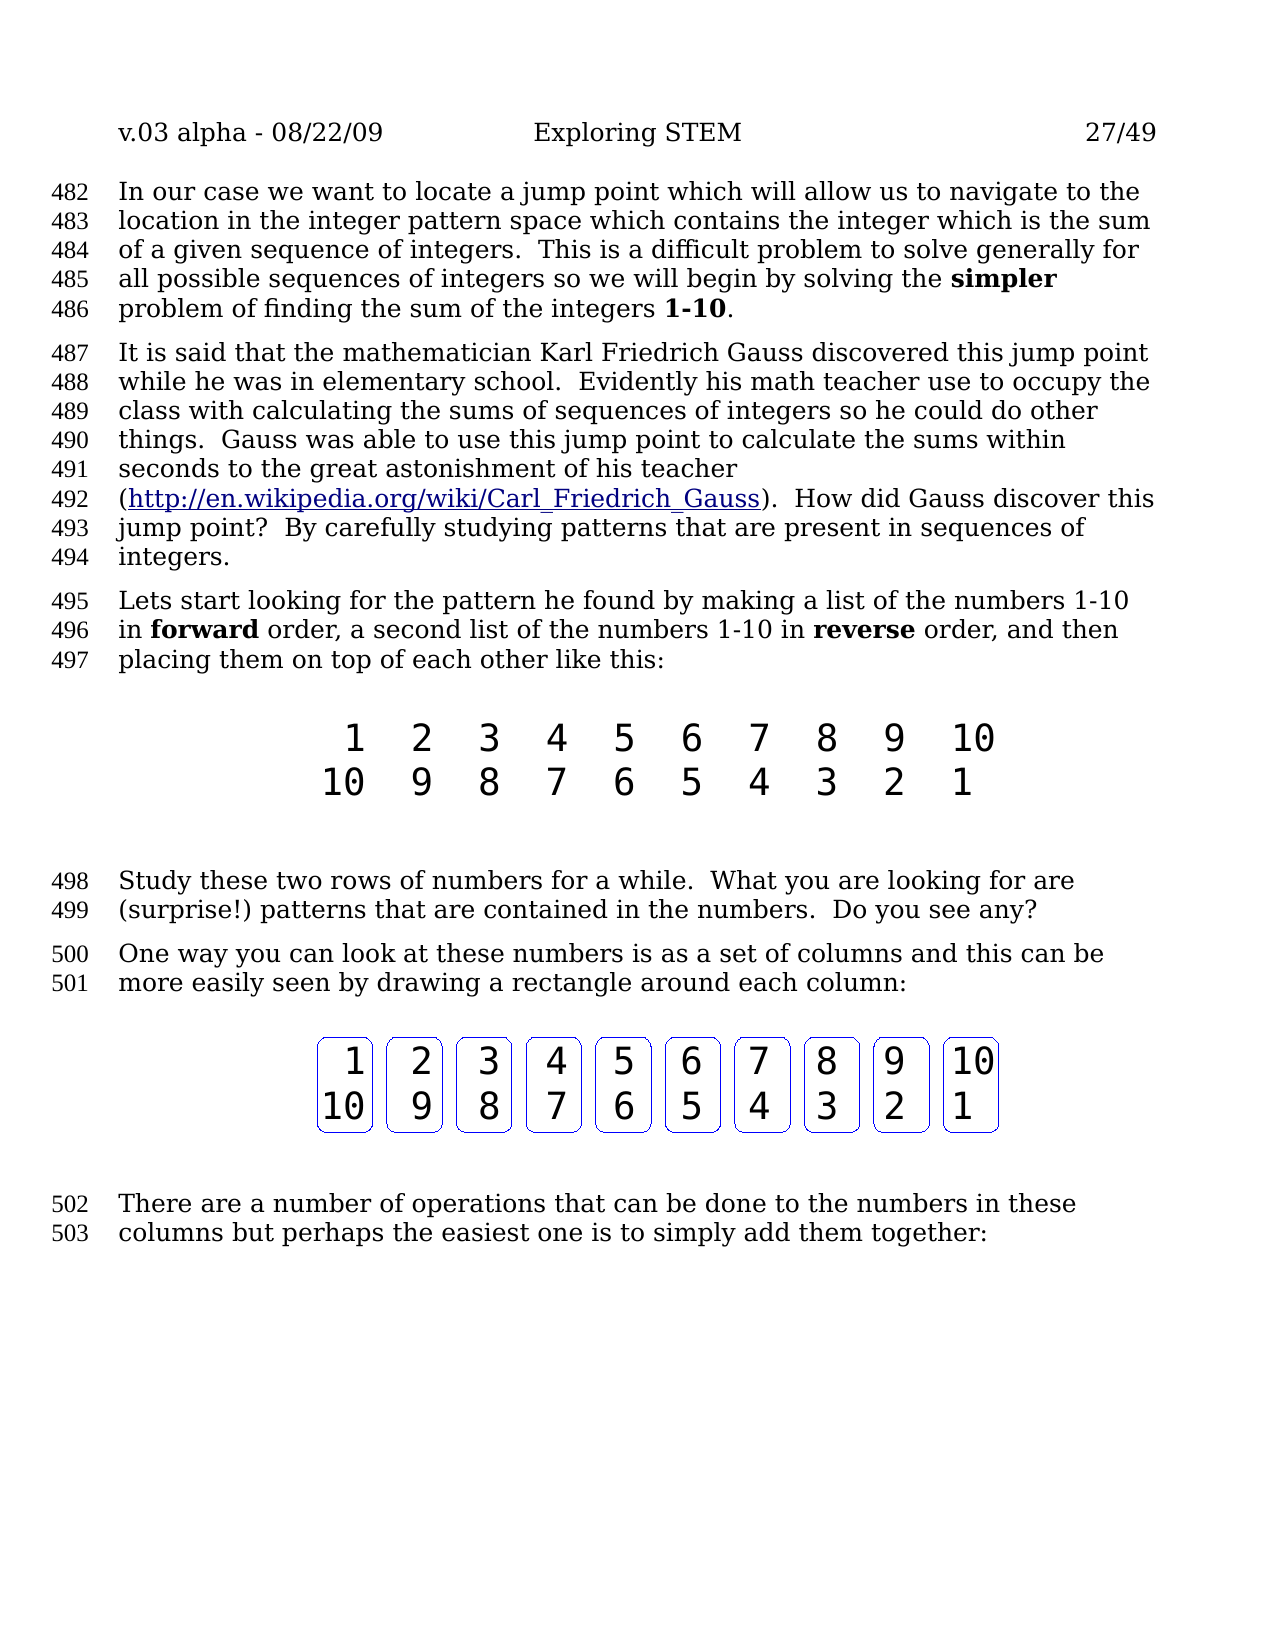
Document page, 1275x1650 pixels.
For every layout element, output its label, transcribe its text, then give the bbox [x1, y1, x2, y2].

text It is said that the mathematician Karl Friedrich Gauss discovered this jump point while he was in elementary school. Evidently his math teacher use to occupy the class with calculating the sums of sequences of integers so he could do other things. Gauss was able to use this jump point to calculate the sums within seconds to the great astonishment of his teacher (http://en.wikipedia.org/wiki/Carl_Friedrich_Gauss). How did Gauss discover this jump point? By carefully studying patterns that are present in sequences of integers. [118, 338, 1157, 571]
text One way you can look at these numbers is as a set of columns and this can be more easily seen by drawing a rectangle around each column: [118, 939, 1157, 997]
text Study these two rows of numbers for a while. What you are looking for are (surprise!) patterns that are contained in the numbers. Do you see any? [118, 866, 1157, 924]
text In our case we want to locate a jump point which will allow us to navigate to the location in the integer pattern space which contains the integer which is the sum of a given sequence of integers. This is a difficult problem to solve generally for all possible sequences of integers so we will begin by solving the simpler problem of finding the sum of the integers 1-10. [118, 177, 1157, 323]
text There are a number of operations that can be done to the numbers in these columns but perhaps the easiest one is to simply add them together: [118, 1189, 1157, 1247]
text Lets start looking for the pattern he found by making a list of the numbers 1-10 in forward order, a second list of the numbers 1-10 in reverse order, and then placing them on top of each other like this: [118, 586, 1157, 674]
